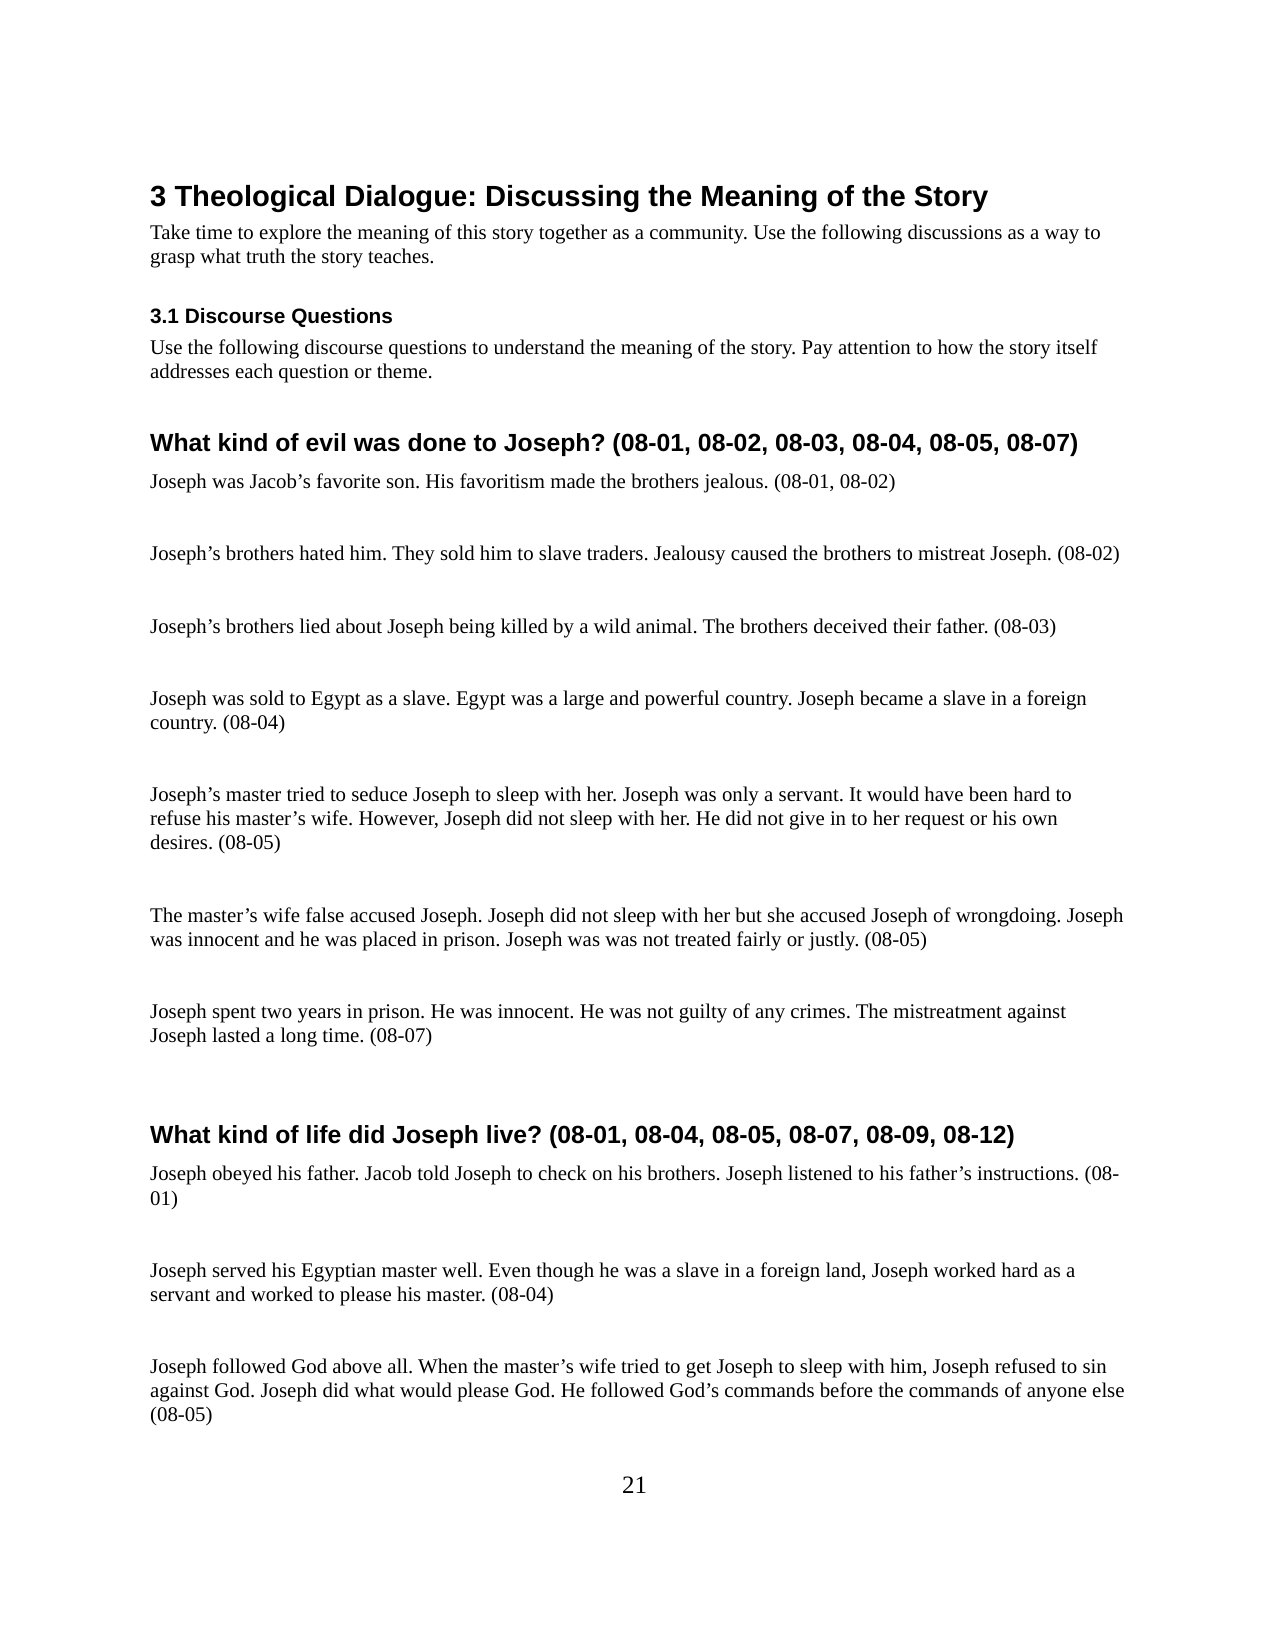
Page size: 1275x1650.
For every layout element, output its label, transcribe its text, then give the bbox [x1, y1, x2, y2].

text Take time to explore the meaning of this story together as a community. Use the following discussions as a way to grasp what truth the story teaches. [150, 220, 1125, 268]
text Joseph’s brothers lied about Joseph being killed by a wild animal. The brothers deceived their father. (08-03) [150, 613, 1125, 638]
text Joseph was sold to Egypt as a slave. Egypt was a large and powerful country. Joseph became a slave in a foreign country. (08-04) [150, 686, 1125, 734]
text Joseph obeyed his father. Jacob told Joseph to check on his brothers. Joseph listened to his father’s instructions. (08-01) [150, 1161, 1125, 1209]
text The master’s wife false accused Joseph. Joseph did not sleep with her but she accused Joseph of wrongdoing. Joseph was innocent and he was placed in prison. Joseph was was not treated fairly or justly. (08-05) [150, 903, 1125, 951]
text Joseph followed God above all. When the master’s wife tried to get Joseph to sleep with him, Joseph refused to sin against God. Joseph did what would please God. He followed God’s commands before the commands of anyone else (08-05) [150, 1354, 1125, 1426]
subtitle What kind of evil was done to Joseph? (08-01, 08-02, 08-03, 08-04, 08-05, 08-07) [150, 428, 1125, 456]
text Joseph served his Egyptian master well. Even though he was a slave in a foreign land, Joseph worked hard as a servant and worked to please his master. (08-04) [150, 1258, 1125, 1306]
text Joseph’s brothers hated him. They sold him to slave traders. Jealousy caused the brothers to mistreat Joseph. (08-02) [150, 541, 1125, 565]
subtitle 3 Theological Dialogue: Discussing the Meaning of the Story [150, 179, 1125, 212]
text Use the following discourse questions to understand the meaning of the story. Pay attention to how the story itself addresses each question or theme. [150, 335, 1125, 383]
subtitle What kind of life did Joseph live? (08-01, 08-04, 08-05, 08-07, 08-09, 08-12) [150, 1120, 1125, 1149]
text Joseph was Jacob’s favorite son. His favoritism made the brothers jealous. (08-01, 08-02) [150, 469, 1125, 493]
text Joseph’s master tried to seduce Joseph to sleep with her. Joseph was only a servant. It would have been hard to refuse his master’s wife. However, Joseph did not sleep with her. He did not give in to her request or his own desires. (08-05) [150, 782, 1125, 854]
subtitle 3.1 Discourse Questions [150, 304, 1125, 328]
text Joseph spent two years in prison. He was innocent. He was not guilty of any crimes. The mistreatment against Joseph lasted a long time. (08-07) [150, 999, 1125, 1047]
